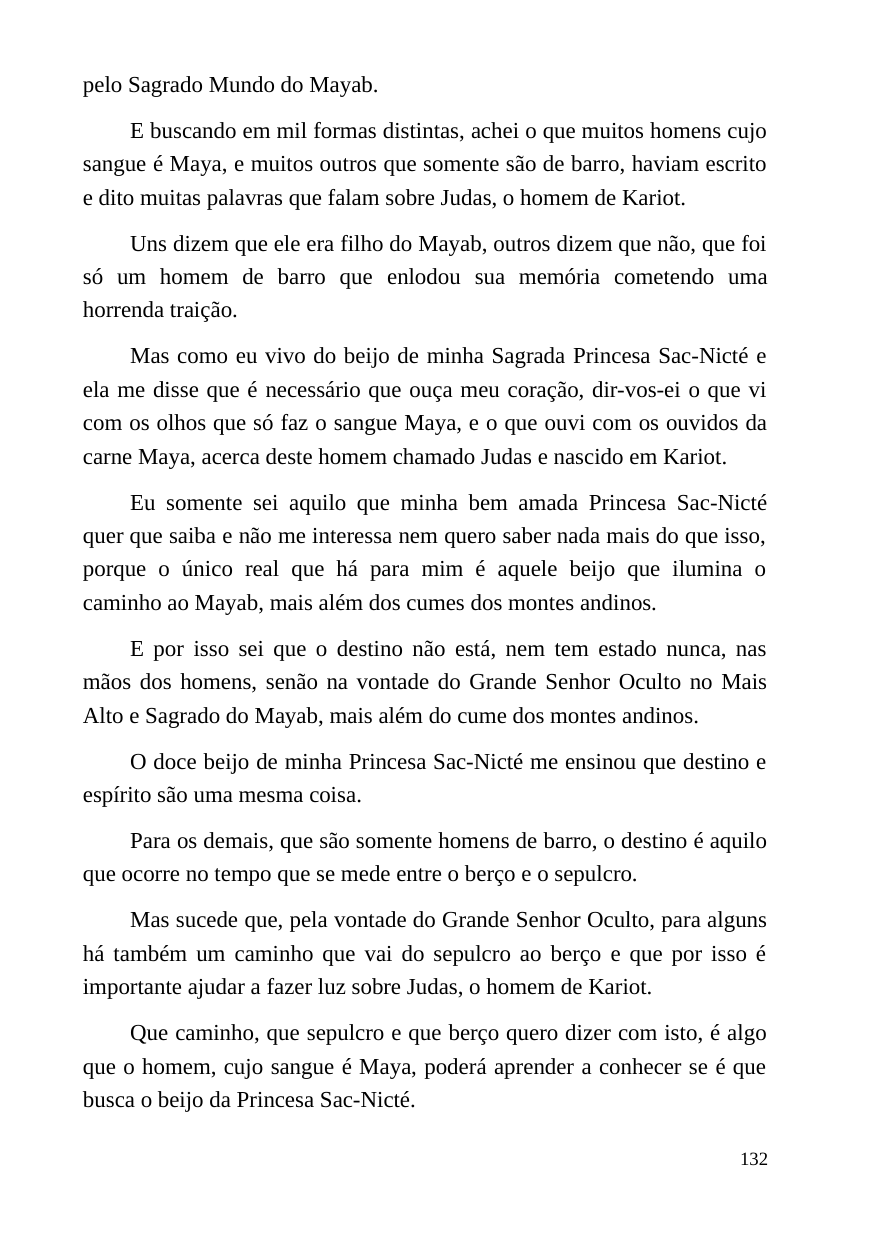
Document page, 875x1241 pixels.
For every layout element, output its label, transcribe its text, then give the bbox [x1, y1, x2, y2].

text Mas sucede que, pela vontade do Grande Senhor Oculto, para alguns há também um caminho que vai do sepulcro ao berço e que por isso é importante ajudar a fazer luz sobre Judas, o homem de Kariot. [83, 906, 768, 1000]
text Mas como eu vivo do beijo de minha Sagrada Princesa Sac-Nicté e ela me disse que é necessário que ouça meu coração, dir-vos-ei o que vi com os olhos que só faz o sangue Maya, e o que ouvi com os ouvidos da carne Maya, acerca deste homem chamado Judas e nascido em Kariot. [83, 342, 768, 469]
text Que caminho, que sepulcro e que berço quero dizer com isto, é algo que o homem, cujo sangue é Maya, poderá aprender a conhecer se é que busca o beijo da Princesa Sac-Nicté. [83, 1019, 768, 1112]
text Uns dizem que ele era filho do Mayab, outros dizem que não, que foi só um homem de barro que enlodou sua memória cometendo uma horrenda traição. [83, 229, 768, 323]
text E buscando em mil formas distintas, achei o que muitos homens cujo sangue é Maya, e muitos outros que somente são de barro, haviam escrito e dito muitas palavras que falam sobre Judas, o homem de Kariot. [83, 117, 768, 210]
text Para os demais, que são somente homens de barro, o destino é aquilo que ocorre no tempo que se mede entre o berço e o sepulcro. [83, 827, 768, 887]
text Eu somente sei aquilo que minha bem amada Princesa Sac-Nicté quer que saiba e não me interessa nem quero saber nada mais do que isso, porque o único real que há para mim é aquele beijo que ilumina o caminho ao Mayab, mais além dos cumes dos montes andinos. [83, 489, 768, 615]
text O doce beijo de minha Princesa Sac-Nicté me ensinou que destino e espírito são uma mesma coisa. [83, 748, 768, 807]
text E por isso sei que o destino não está, nem tem estado nunca, nas mãos dos homens, senão na vontade do Grande Senhor Oculto no Mais Alto e Sagrado do Mayab, mais além do cume dos montes andinos. [83, 635, 768, 728]
text pelo Sagrado Mundo do Mayab. [83, 71, 768, 97]
